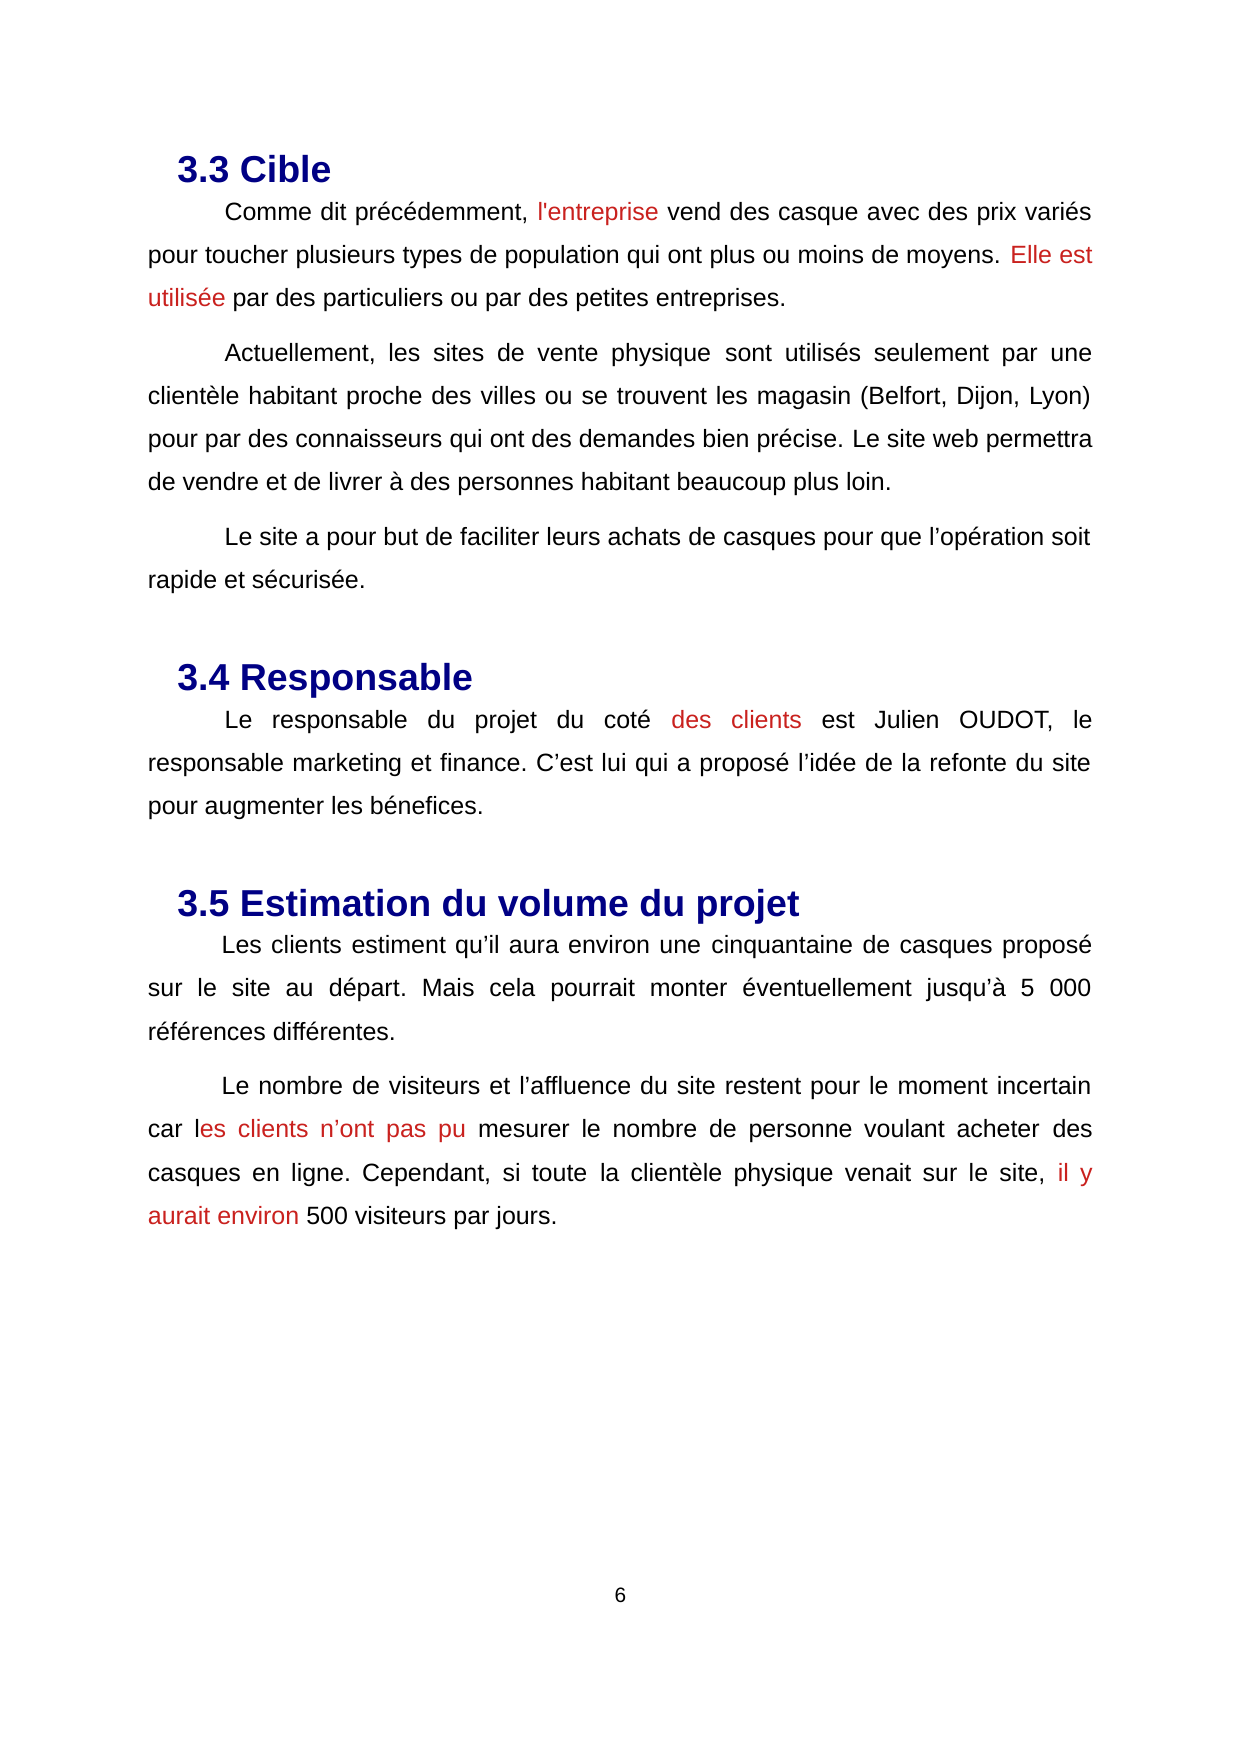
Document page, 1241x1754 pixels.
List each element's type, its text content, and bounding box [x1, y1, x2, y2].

text Le site a pour but de faciliter leurs achats de casques pour que l’opération soit rapide et sécurisée. [148, 522, 1093, 594]
text Actuellement, les sites de vente physique sont utilisés seulement par une clientèle habitant proche des villes ou se trouvent les magasin (Belfort, Dijon, Lyon) pour par des connaisseurs qui ont des demandes bien précise. Le site web permettra de vendre et de livrer à des personnes habitant beaucoup plus loin. [148, 338, 1093, 496]
text Comme dit précédemment, l'entreprise vend des casque avec des prix variés pour toucher plusieurs types de population qui ont plus ou moins de moyens. Elle est utilisée par des particuliers ou par des petites entreprises. [148, 197, 1093, 312]
subtitle Estimation du volume du projet [148, 881, 1093, 924]
text Le nombre de visiteurs et l’affluence du site restent pour le moment incertain car les clients n’ont pas pu mesurer le nombre de personne voulant acheter des casques en ligne. Cependant, si toute la clientèle physique venait sur le site, il y aurait environ 500 visiteurs par jours. [148, 1071, 1093, 1229]
text Les clients estiment qu’il aura environ une cinquantaine de casques proposé sur le site au départ. Mais cela pourrait monter éventuellement jusqu’à 5 000 références différentes. [148, 930, 1093, 1045]
subtitle Cible [148, 148, 1093, 191]
subtitle Responsable [148, 656, 1093, 699]
text Le responsable du projet du coté des clients est Julien OUDOT, le responsable marketing et finance. C’est lui qui a proposé l’idée de la refonte du site pour augmenter les bénefices. [148, 704, 1093, 819]
